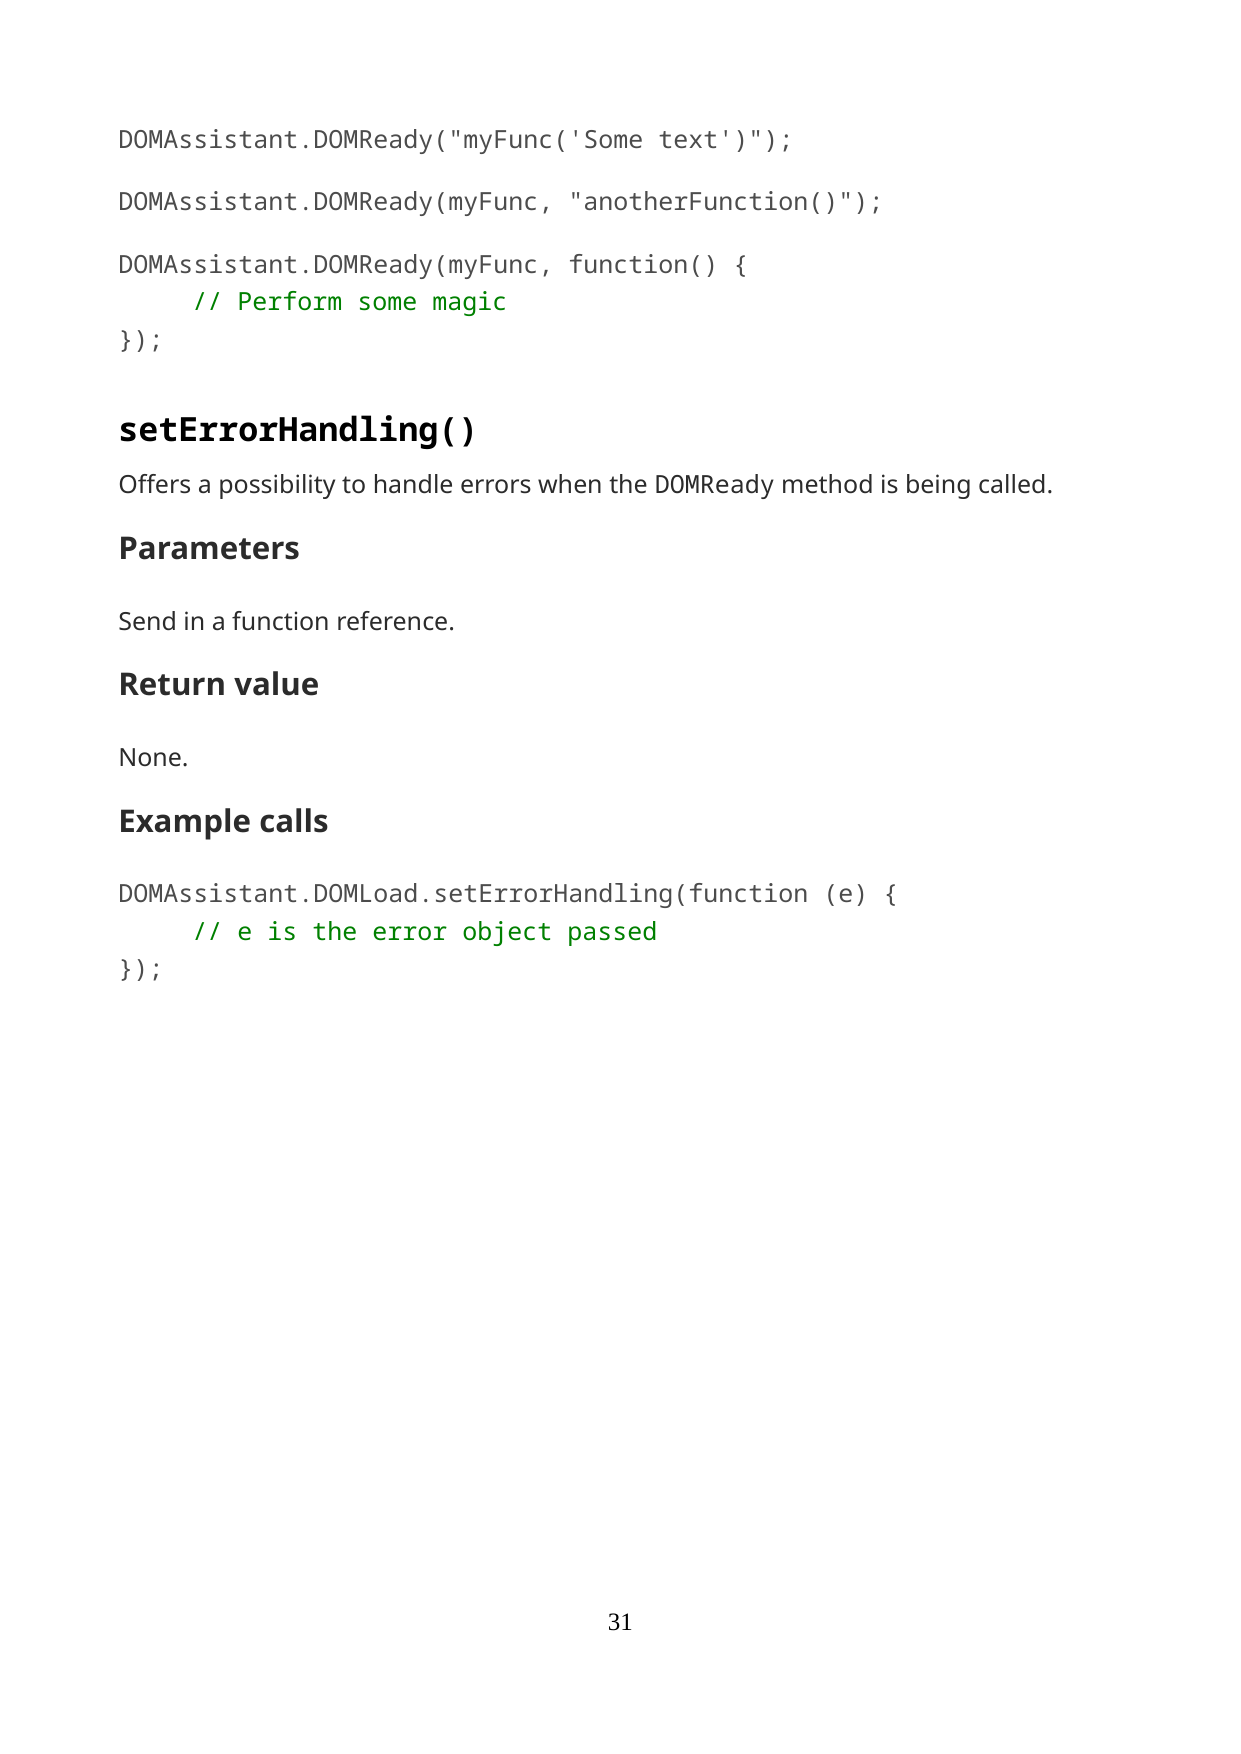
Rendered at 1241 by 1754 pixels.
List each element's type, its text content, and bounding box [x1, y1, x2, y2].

subtitle setErrorHandling() [118, 406, 1122, 451]
text DOMAssistant.DOMReady("myFunc('Some text')"); [118, 118, 1122, 156]
text Send in a function reference. [118, 600, 1122, 637]
text Example calls [118, 799, 1122, 841]
text DOMAssistant.DOMReady(myFunc, "anotherFunction()"); [118, 181, 1122, 218]
text Parameters [118, 526, 1122, 569]
text DOMAssistant.DOMLoad.setErrorHandling(function (e) { // e is the error object passed }); [118, 873, 1122, 985]
text DOMAssistant.DOMReady(myFunc, function() { // Perform some magic }); [118, 243, 1122, 356]
text Return value [118, 662, 1122, 705]
text None. [118, 736, 1122, 774]
text Offers a possibility to handle errors when the DOMReady method is being called. [118, 463, 1122, 501]
